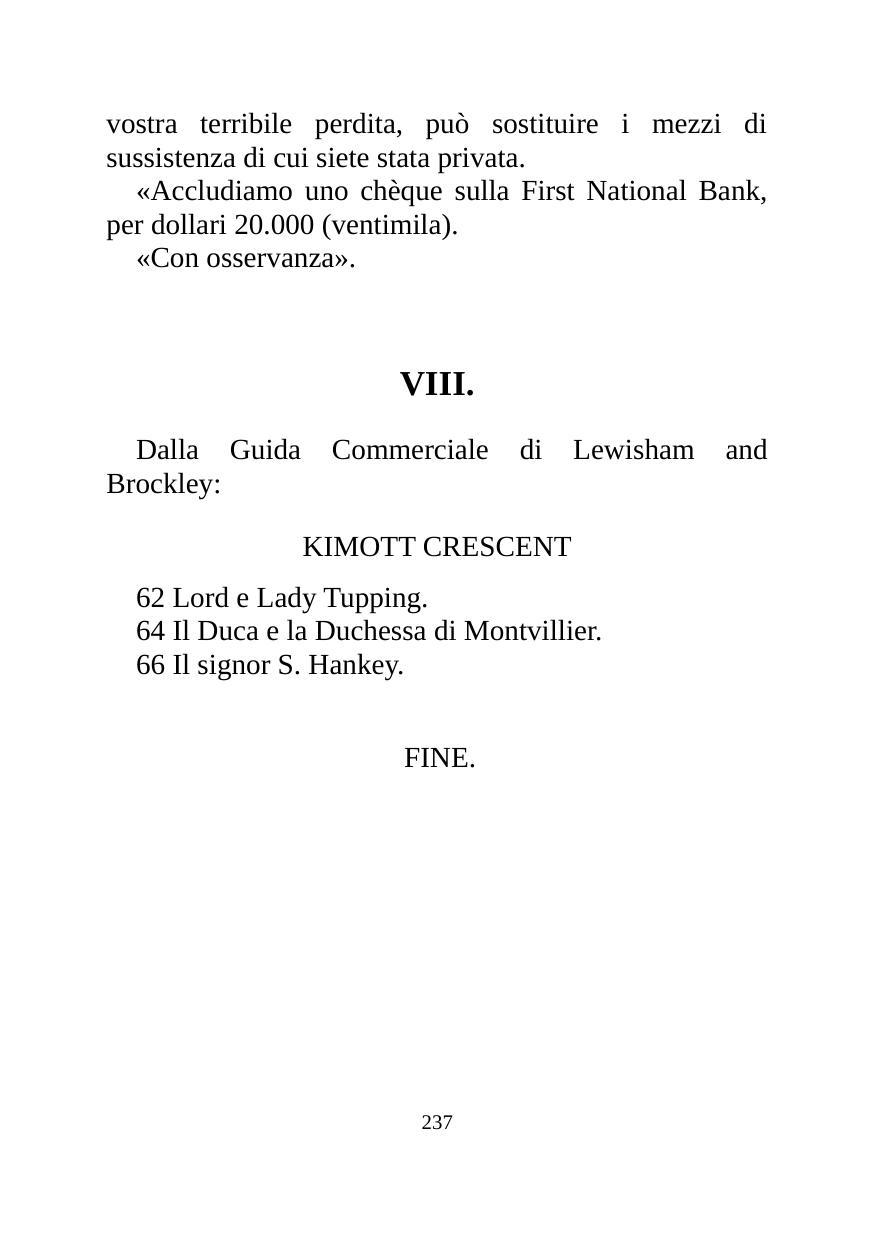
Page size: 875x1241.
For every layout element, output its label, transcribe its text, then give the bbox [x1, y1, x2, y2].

text Dalla Guida Commerciale di Lewisham and Brockley: [106, 432, 768, 499]
text 66 Il signor S. Hankey. [106, 647, 768, 681]
text KIMOTT CRESCENT [106, 529, 768, 562]
subtitle VIII. [106, 362, 768, 403]
text vostra terribile perdita, può sostituire i mezzi di sussistenza di cui siete stata privata. [106, 106, 768, 173]
text «Accludiamo uno chèque sulla First National Bank, per dollari 20.000 (ventimila). [106, 173, 768, 240]
text «Con osservanza». [106, 240, 768, 274]
text 64 Il Duca e la Duchessa di Montvillier. [106, 613, 768, 647]
text FINE. [106, 740, 768, 773]
text 62 Lord e Lady Tupping. [106, 580, 768, 613]
